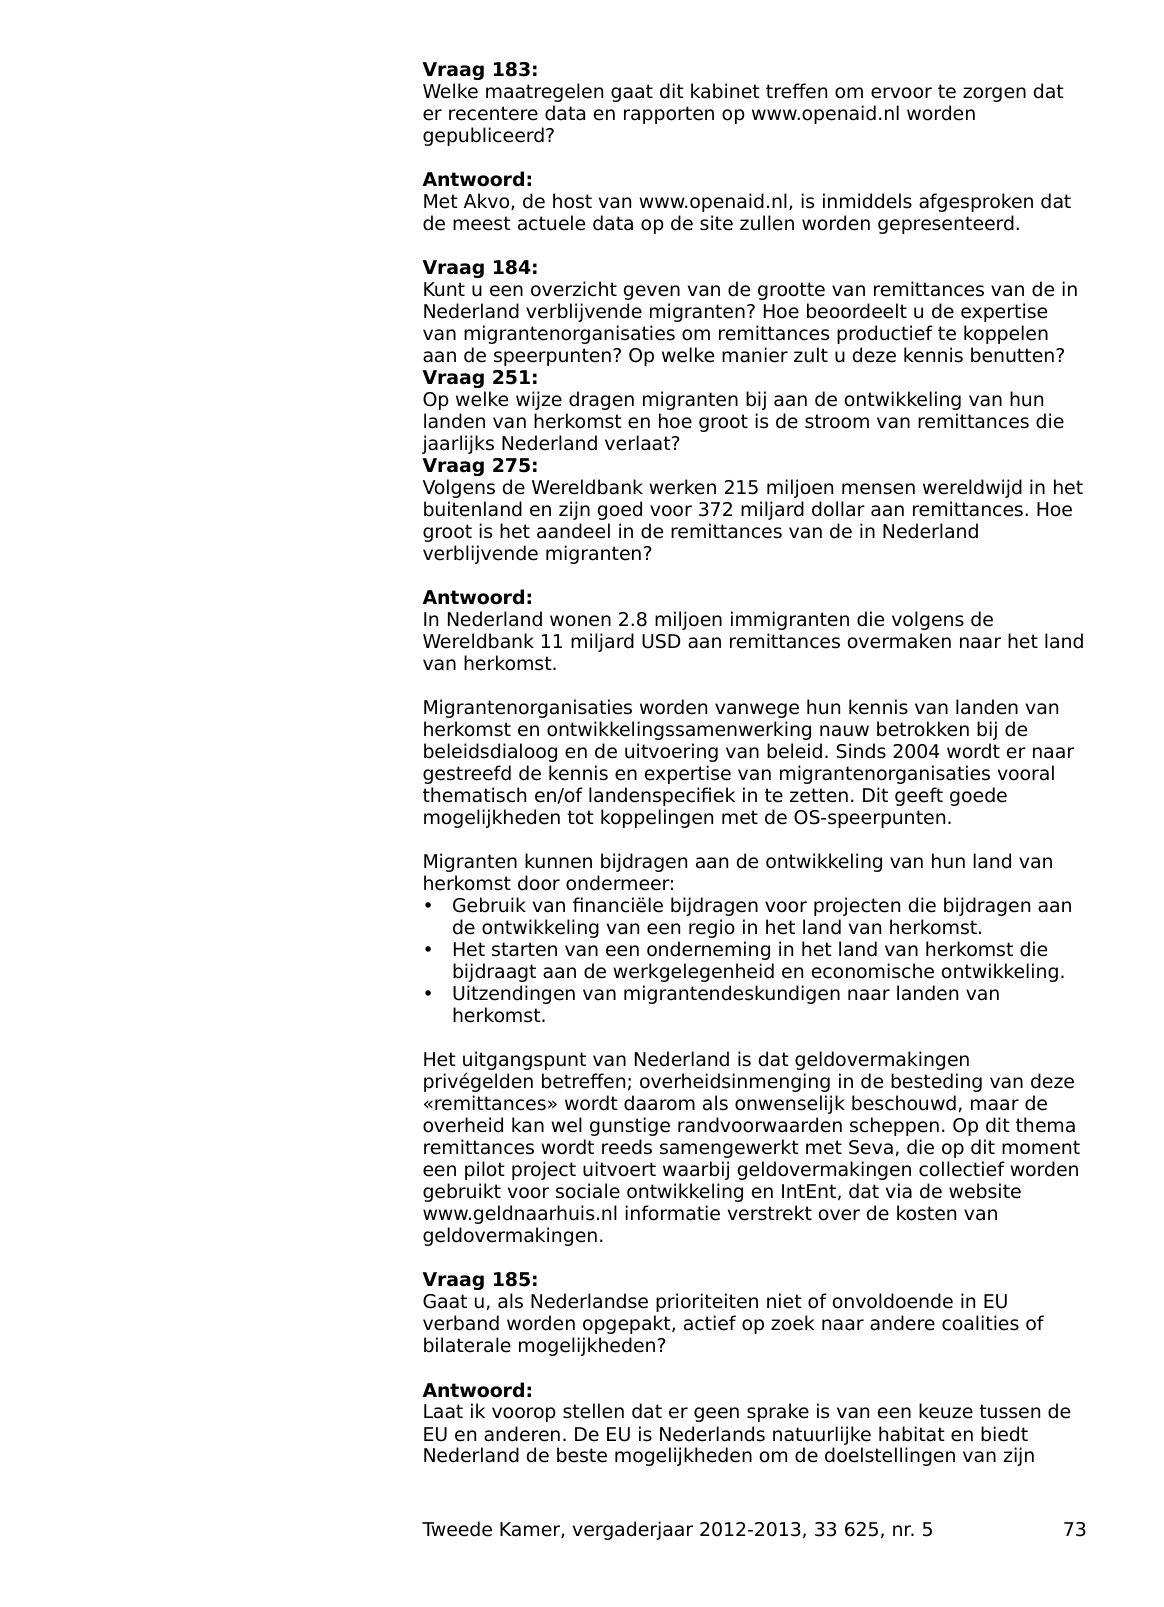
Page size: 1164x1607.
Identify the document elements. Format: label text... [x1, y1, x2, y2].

text Vraag 184: [422, 257, 1087, 279]
text • Het starten van een onderneming in het land van herkomst die bijdraagt aan de werkgelegenheid en economische ontwikkeling. [422, 939, 1087, 983]
text Antwoord: [422, 169, 1087, 191]
text Het uitgangspunt van Nederland is dat geldovermakingen privégelden betreffen; overheidsinmenging in de besteding van deze «remittances» wordt daarom als onwenselijk beschouwd, maar de overheid kan wel gunstige randvoorwaarden scheppen. Op dit thema remittances wordt reeds samengewerkt met Seva, die op dit moment een pilot project uitvoert waarbij geldovermakingen collectief worden gebruikt voor sociale ontwikkeling en IntEnt, dat via de website www.geldnaarhuis.nl informatie verstrekt over de kosten van geldovermakingen. [422, 1049, 1087, 1247]
text Vraag 275: [422, 455, 1087, 477]
text Vraag 183: [422, 59, 1087, 81]
text Op welke wijze dragen migranten bij aan de ontwikkeling van hun landen van herkomst en hoe groot is de stroom van remittances die jaarlijks Nederland verlaat? [422, 389, 1087, 455]
text Vraag 185: [422, 1269, 1087, 1291]
text Volgens de Wereldbank werken 215 miljoen mensen wereldwijd in het buitenland en zijn goed voor 372 miljard dollar aan remittances. Hoe groot is het aandeel in de remittances van de in Nederland verblijvende migranten? [422, 477, 1087, 565]
text Kunt u een overzicht geven van de grootte van remittances van de in Nederland verblijvende migranten? Hoe beoordeelt u de expertise van migrantenorganisaties om remittances productief te koppelen aan de speerpunten? Op welke manier zult u deze kennis benutten? [422, 279, 1087, 367]
text Gaat u, als Nederlandse prioriteiten niet of onvoldoende in EU verband worden opgepakt, actief op zoek naar andere coalities of bilaterale mogelijkheden? [422, 1291, 1087, 1357]
text Laat ik voorop stellen dat er geen sprake is van een keuze tussen de EU en anderen. De EU is Nederlands natuurlijke habitat en biedt Nederland de beste mogelijkheden om de doelstellingen van zijn [422, 1401, 1087, 1467]
text Migrantenorganisaties worden vanwege hun kennis van landen van herkomst en ontwikkelingssamenwerking nauw betrokken bij de beleidsdialoog en de uitvoering van beleid. Sinds 2004 wordt er naar gestreefd de kennis en expertise van migrantenorganisaties vooral thematisch en/of landenspecifiek in te zetten. Dit geeft goede mogelijkheden tot koppelingen met de OS-speerpunten. [422, 697, 1087, 829]
text Migranten kunnen bijdragen aan de ontwikkeling van hun land van herkomst door ondermeer: [422, 851, 1087, 895]
text Antwoord: [422, 1379, 1087, 1401]
text Vraag 251: [422, 367, 1087, 389]
text • Uitzendingen van migrantendeskundigen naar landen van herkomst. [422, 983, 1087, 1027]
text Welke maatregelen gaat dit kabinet treffen om ervoor te zorgen dat er recentere data en rapporten op www.openaid.nl worden gepubliceerd? [422, 81, 1087, 147]
text • Gebruik van financiële bijdragen voor projecten die bijdragen aan de ontwikkeling van een regio in het land van herkomst. [422, 895, 1087, 939]
text Met Akvo, de host van www.openaid.nl, is inmiddels afgesproken dat de meest actuele data op de site zullen worden gepresenteerd. [422, 191, 1087, 235]
text Antwoord: [422, 587, 1087, 609]
text In Nederland wonen 2.8 miljoen immigranten die volgens de Wereldbank 11 miljard USD aan remittances overmaken naar het land van herkomst. [422, 609, 1087, 675]
